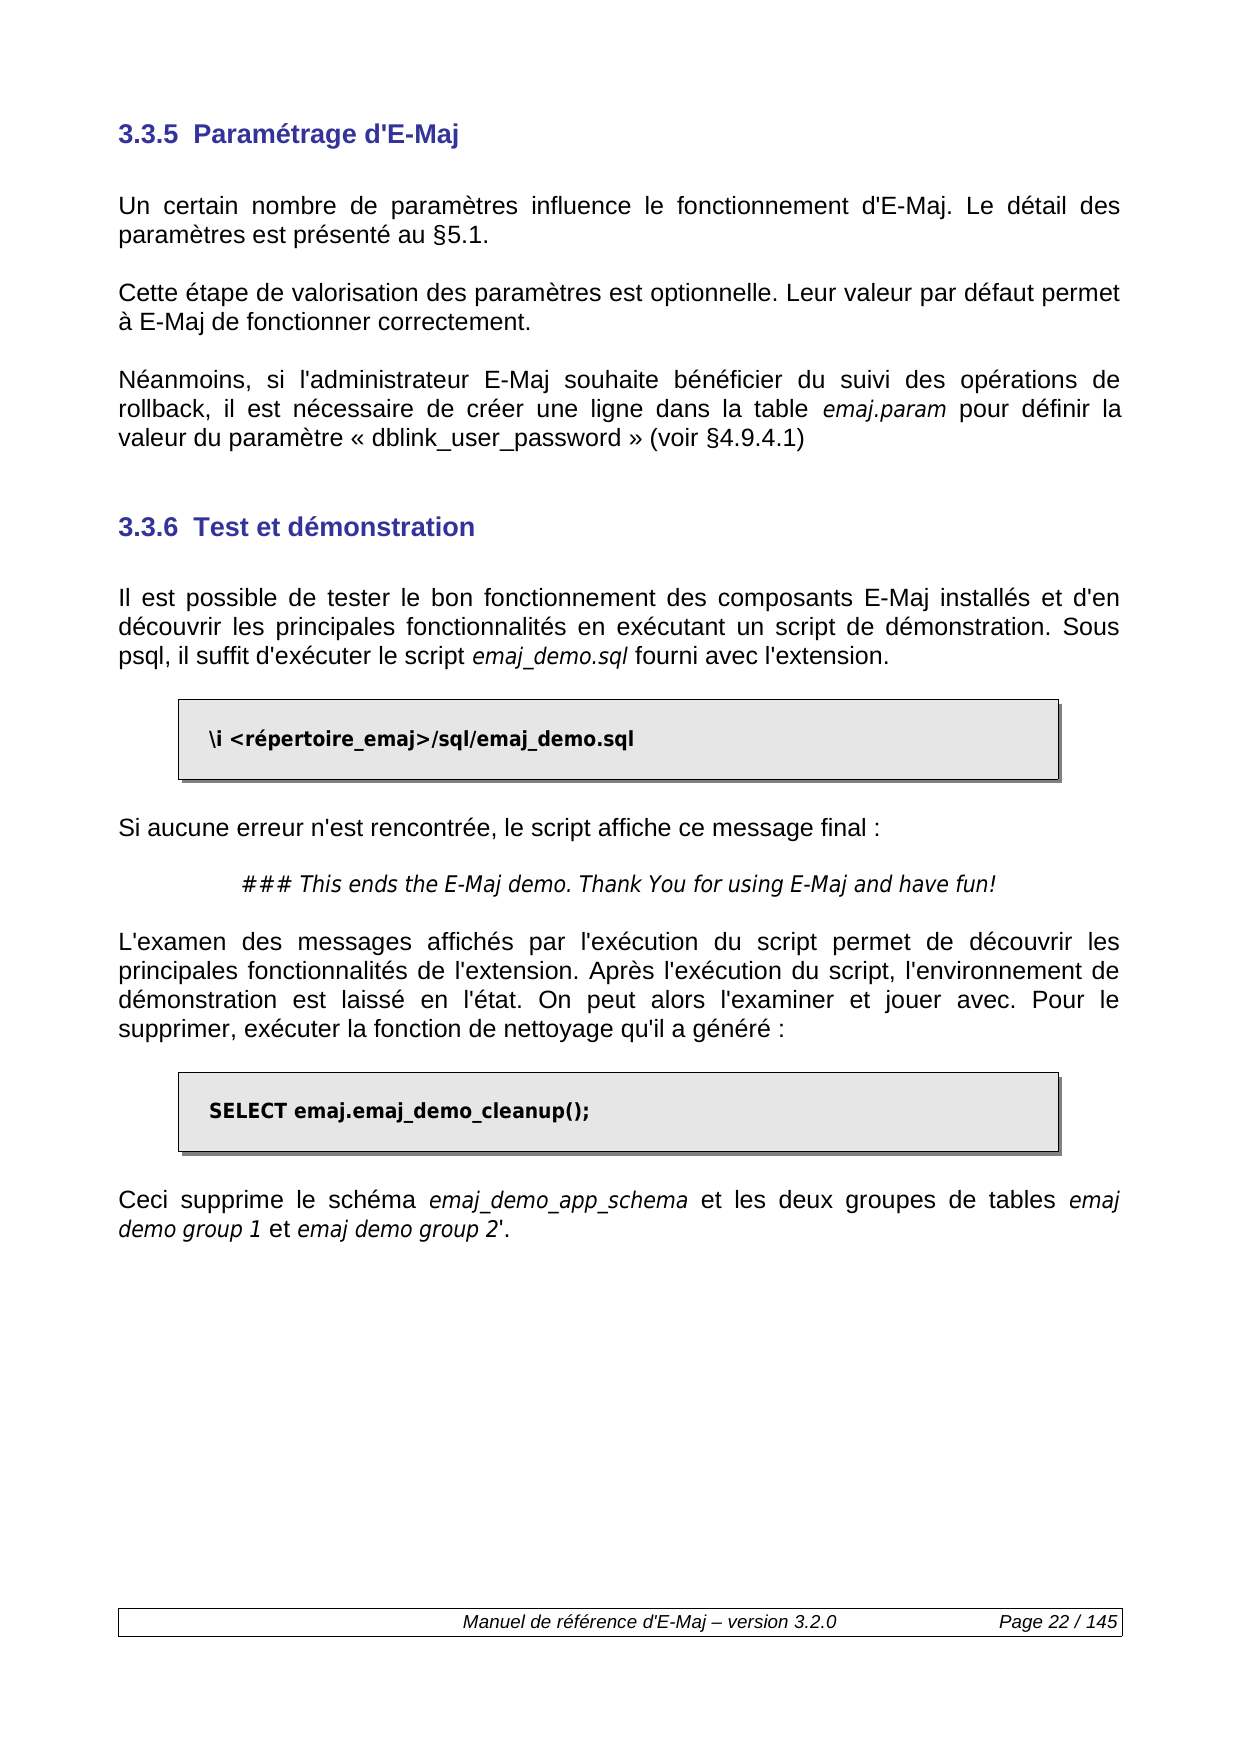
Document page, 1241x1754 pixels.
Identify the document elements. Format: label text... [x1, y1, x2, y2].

subtitle Paramétrage d'E-Maj [118, 118, 1122, 149]
text Un certain nombre de paramètres influence le fonctionnement d'E-Maj. Le détail des paramètres est présenté au §5.1. [118, 191, 1122, 249]
text SELECT emaj.emaj_demo_cleanup(); [179, 1096, 1058, 1121]
text ### This ends the E-Maj demo. Thank You for using E-Maj and have fun! [118, 871, 1122, 898]
text \i <répertoire_emaj>/sql/emaj_demo.sql [179, 724, 1058, 748]
text Si aucune erreur n'est rencontrée, le script affiche ce message final : [118, 812, 1122, 842]
text Il est possible de tester le bon fonctionnement des composants E-Maj installés et d'en découvrir les principales fonctionnalités en exécutant un script de démonstration. Sous psql, il suffit d'exécuter le script emaj_demo.sql fourni avec l'extension. [118, 583, 1122, 670]
text L'examen des messages affichés par l'exécution du script permet de découvrir les principales fonctionnalités de l'extension. Après l'exécution du script, l'environnement de démonstration est laissé en l'état. On peut alors l'examiner et jouer avec. Pour le supprimer, exécuter la fonction de nettoyage qu'il a généré : [118, 927, 1122, 1043]
text Cette étape de valorisation des paramètres est optionnelle. Leur valeur par défaut permet à E-Maj de fonctionner correctement. [118, 278, 1122, 336]
text Néanmoins, si l'administrateur E-Maj souhaite bénéficier du suivi des opérations de rollback, il est nécessaire de créer une ligne dans la table emaj.param pour définir la valeur du paramètre « dblink_user_password » (voir §4.9.4.1) [118, 365, 1122, 452]
subtitle Test et démonstration [118, 510, 1122, 541]
text Ceci supprime le schéma emaj_demo_app_schema et les deux groupes de tables emaj demo group 1 et emaj demo group 2'. [118, 1185, 1122, 1243]
